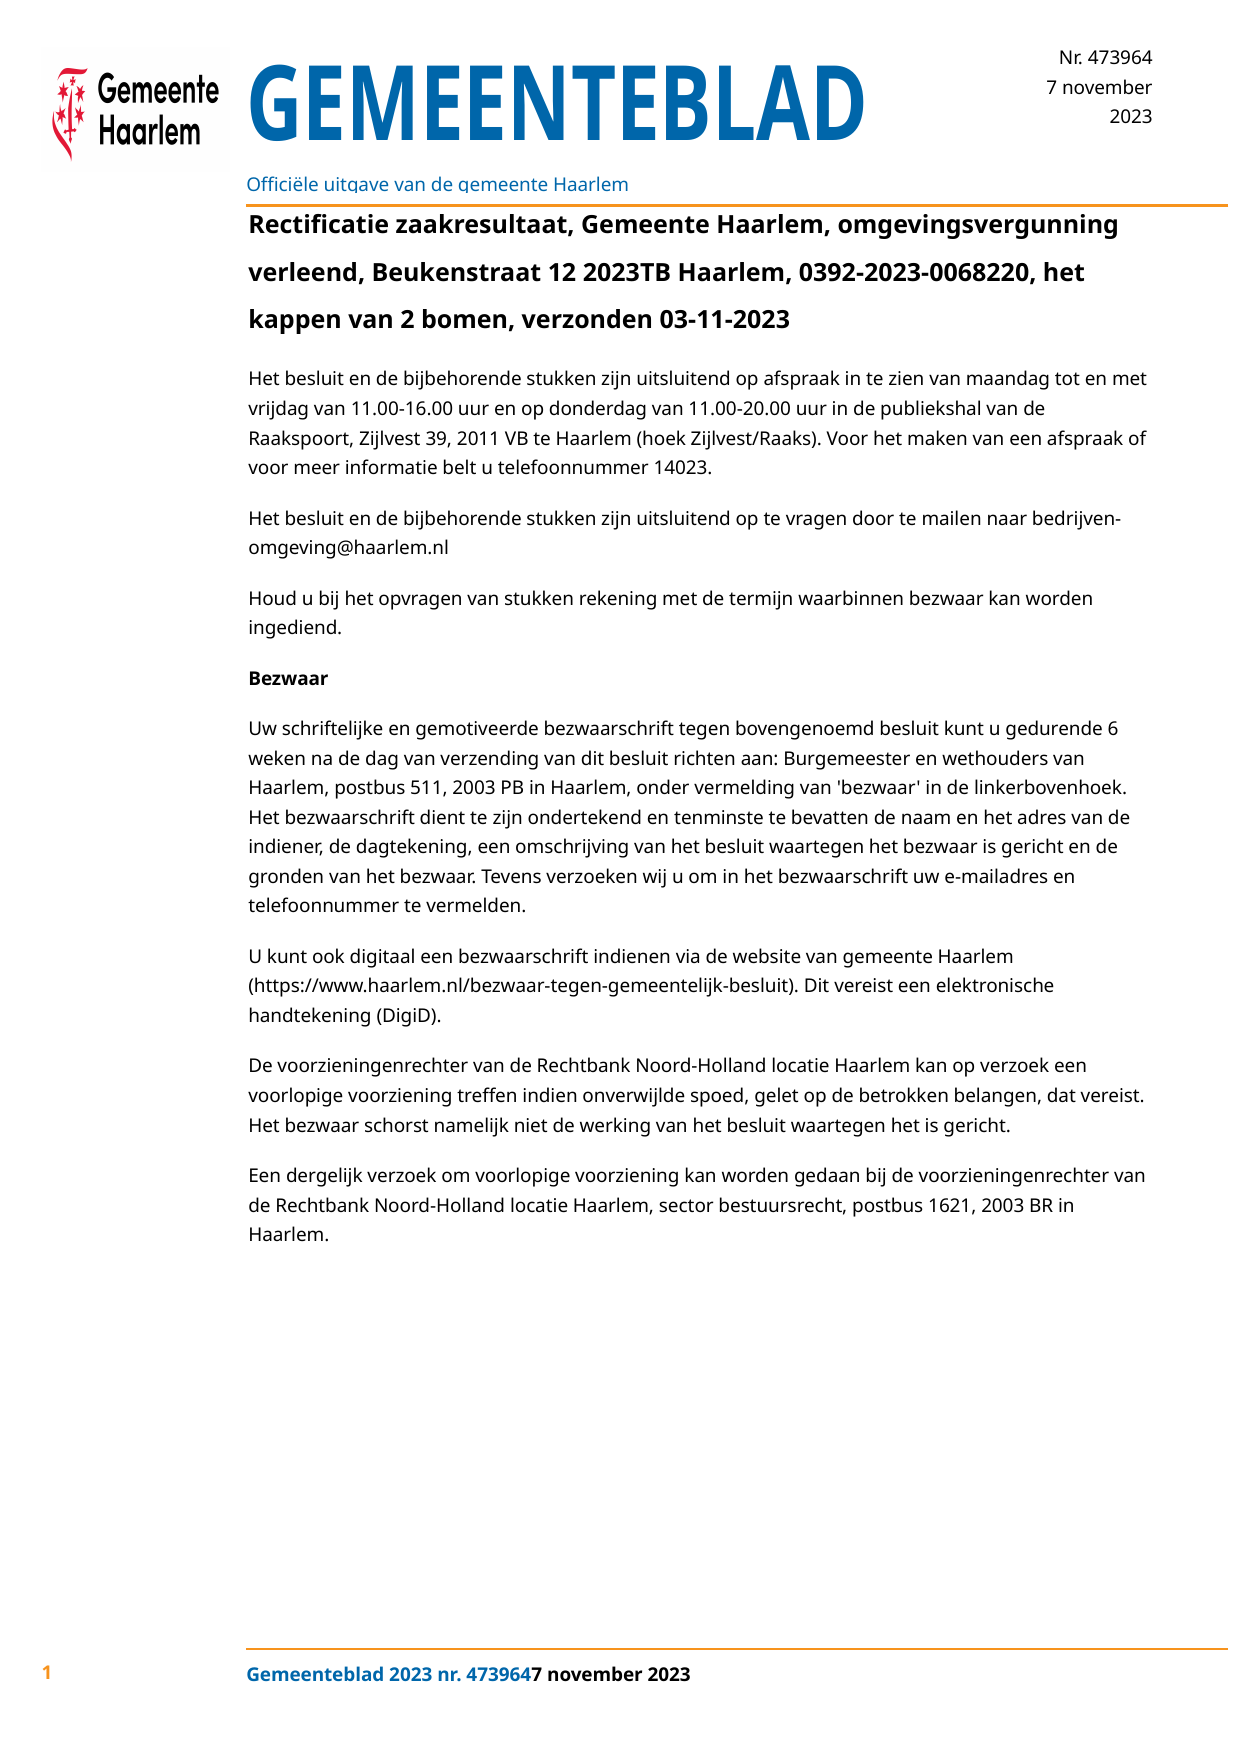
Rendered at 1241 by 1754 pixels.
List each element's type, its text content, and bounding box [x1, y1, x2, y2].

text Een dergelijk verzoek om voorlopige voorziening kan worden gedaan bij de voorzieningenrechter van de Rechtbank Noord-Holland locatie Haarlem, sector bestuursrecht, postbus 1621, 2003 BR in Haarlem. [248, 1162, 1152, 1247]
text Bezwaar [248, 665, 1152, 690]
text U kunt ook digitaal een bezwaarschrift indienen via de website van gemeente Haarlem (https://www.haarlem.nl/bezwaar-tegen-gemeentelijk-besluit). Dit vereist een elektronische handtekening (DigiD). [248, 943, 1152, 1028]
text Rectificatie zaakresultaat, Gemeente Haarlem, omgevingsvergunning verleend, Beukenstraat 12 2023TB Haarlem, 0392-2023-0068220, het kappen van 2 bomen, verzonden 03-11-2023 [248, 207, 1152, 336]
picture [41, 47, 231, 172]
text Uw schriftelijke en gemotiveerde bezwaarschrift tegen bovengenoemd besluit kunt u gedurende 6 weken na de dag van verzending van dit besluit richten aan: Burgemeester en wethouders van Haarlem, postbus 511, 2003 PB in Haarlem, onder vermelding van 'bezwaar' in de linkerbovenhoek. Het bezwaarschrift dient te zijn ondertekend en tenminste te bevatten de naam en het adres van de indiener, de dagtekening, een omschrijving van het besluit waartegen het bezwaar is gericht en de gronden van het bezwaar. Tevens verzoeken wij u om in het bezwaarschrift uw e-mailadres en telefoonnummer te vermelden. [248, 715, 1152, 918]
text Het besluit en de bijbehorende stukken zijn uitsluitend op te vragen door te mailen naar bedrijven-omgeving@haarlem.nl [248, 505, 1152, 560]
text De voorzieningenrechter van de Rechtbank Noord-Holland locatie Haarlem kan op verzoek een voorlopige voorziening treffen indien onverwijlde spoed, gelet op de betrokken belangen, dat vereist. Het bezwaar schorst namelijk niet de werking van het besluit waartegen het is gericht. [248, 1053, 1152, 1137]
text Het besluit en de bijbehorende stukken zijn uitsluitend op afspraak in te zien van maandag tot en met vrijdag van 11.00-16.00 uur en op donderdag van 11.00-20.00 uur in de publiekshal van de Raakspoort, Zijlvest 39, 2011 VB te Haarlem (hoek Zijlvest/Raaks). Voor het maken van een afspraak of voor meer informatie belt u telefoonnummer 14023. [248, 366, 1152, 480]
text Houd u bij het opvragen van stukken rekening met de termijn waarbinnen bezwaar kan worden ingediend. [248, 585, 1152, 640]
